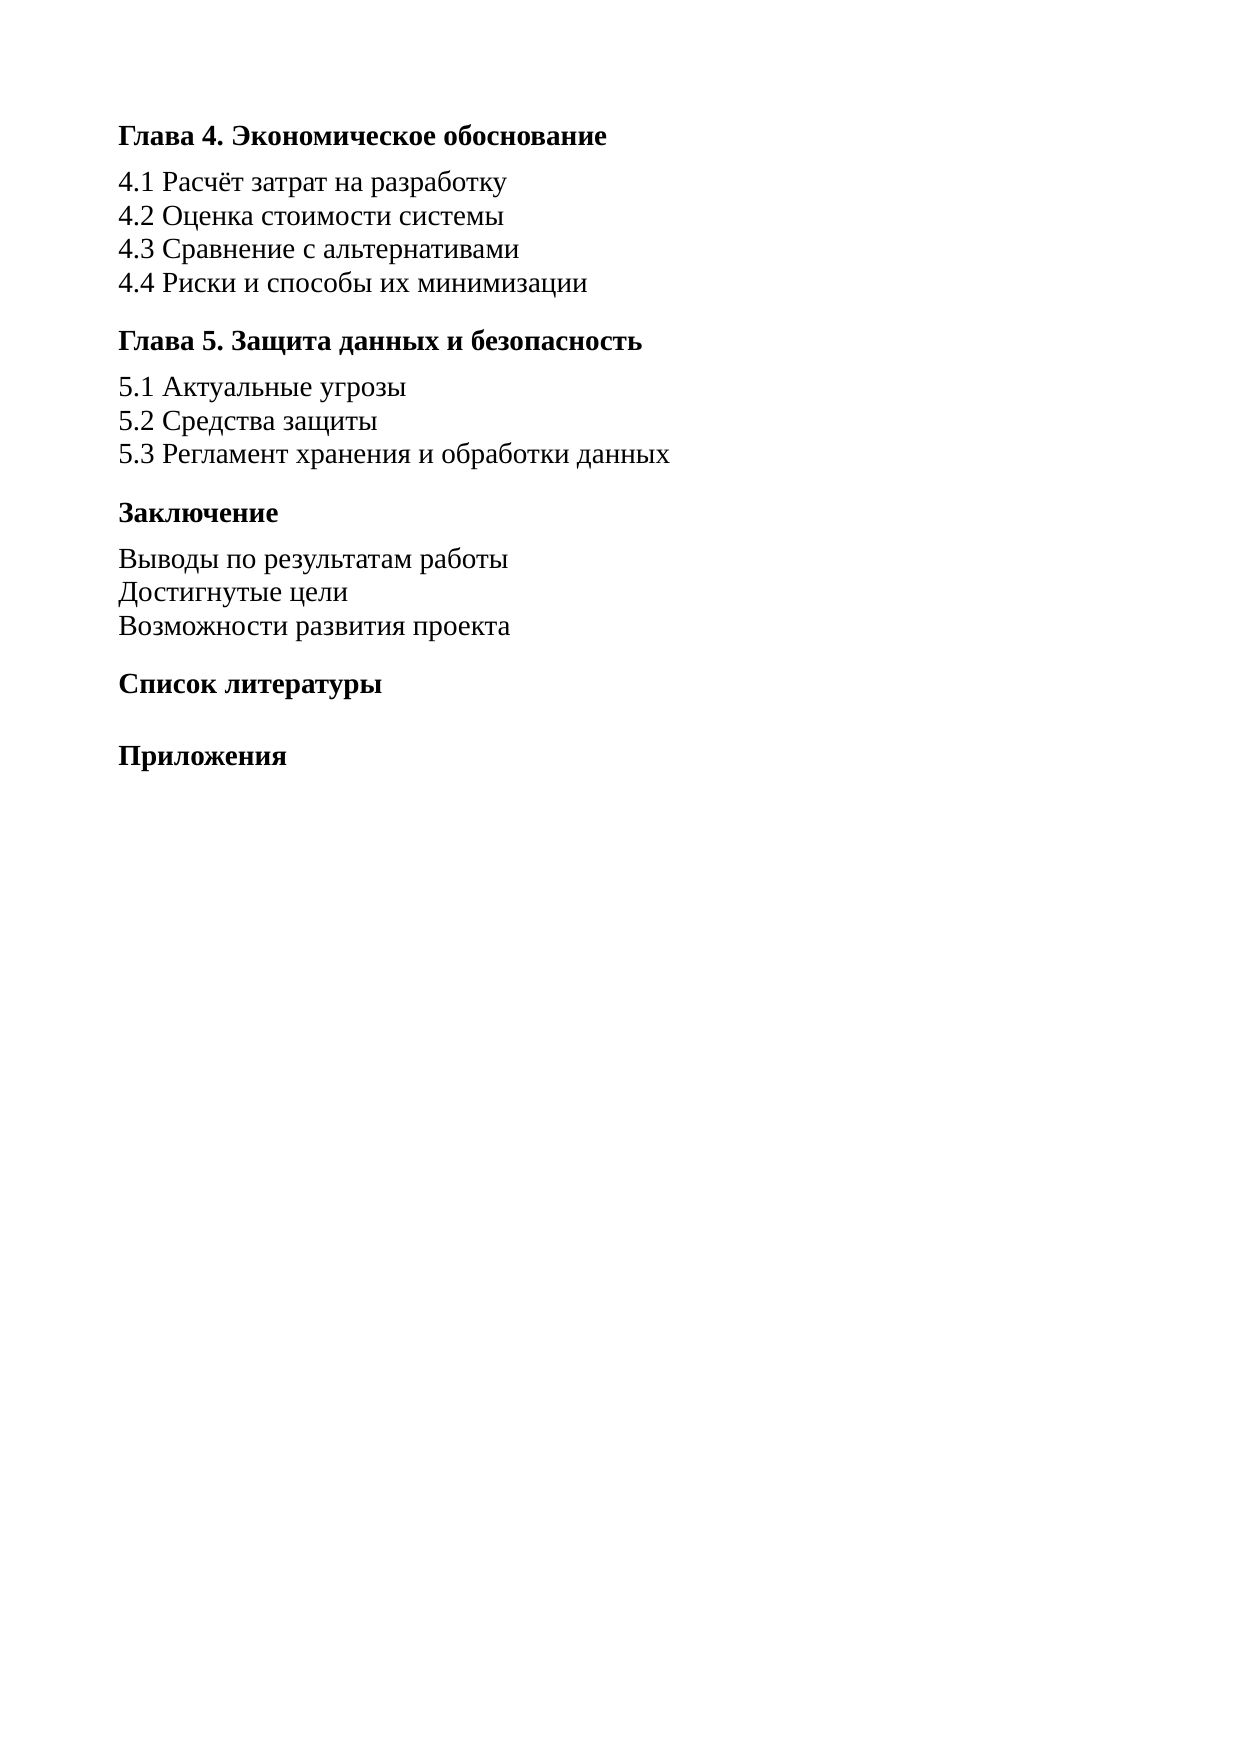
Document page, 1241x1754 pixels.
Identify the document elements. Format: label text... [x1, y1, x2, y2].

text 4.3 Сравнение с альтернативами [118, 231, 1122, 265]
text 4.2 Оценка стоимости системы [118, 198, 1122, 231]
text 5.3 Регламент хранения и обработки данных [118, 436, 1122, 470]
text Достигнутые цели [118, 574, 1122, 608]
text 5.1 Актуальные угрозы [118, 369, 1122, 403]
subtitle Глава 5. Защита данных и безопасность [118, 323, 1122, 357]
subtitle Глава 4. Экономическое обоснование [118, 118, 1122, 152]
text Возможности развития проекта [118, 608, 1122, 642]
subtitle Заключение [118, 495, 1122, 528]
subtitle Список литературы [118, 667, 1122, 700]
text 4.1 Расчёт затрат на разработку [118, 164, 1122, 198]
text 4.4 Риски и способы их минимизации [118, 265, 1122, 298]
subtitle Приложения [118, 738, 1122, 771]
text Выводы по результатам работы [118, 541, 1122, 574]
text 5.2 Средства защиты [118, 403, 1122, 436]
